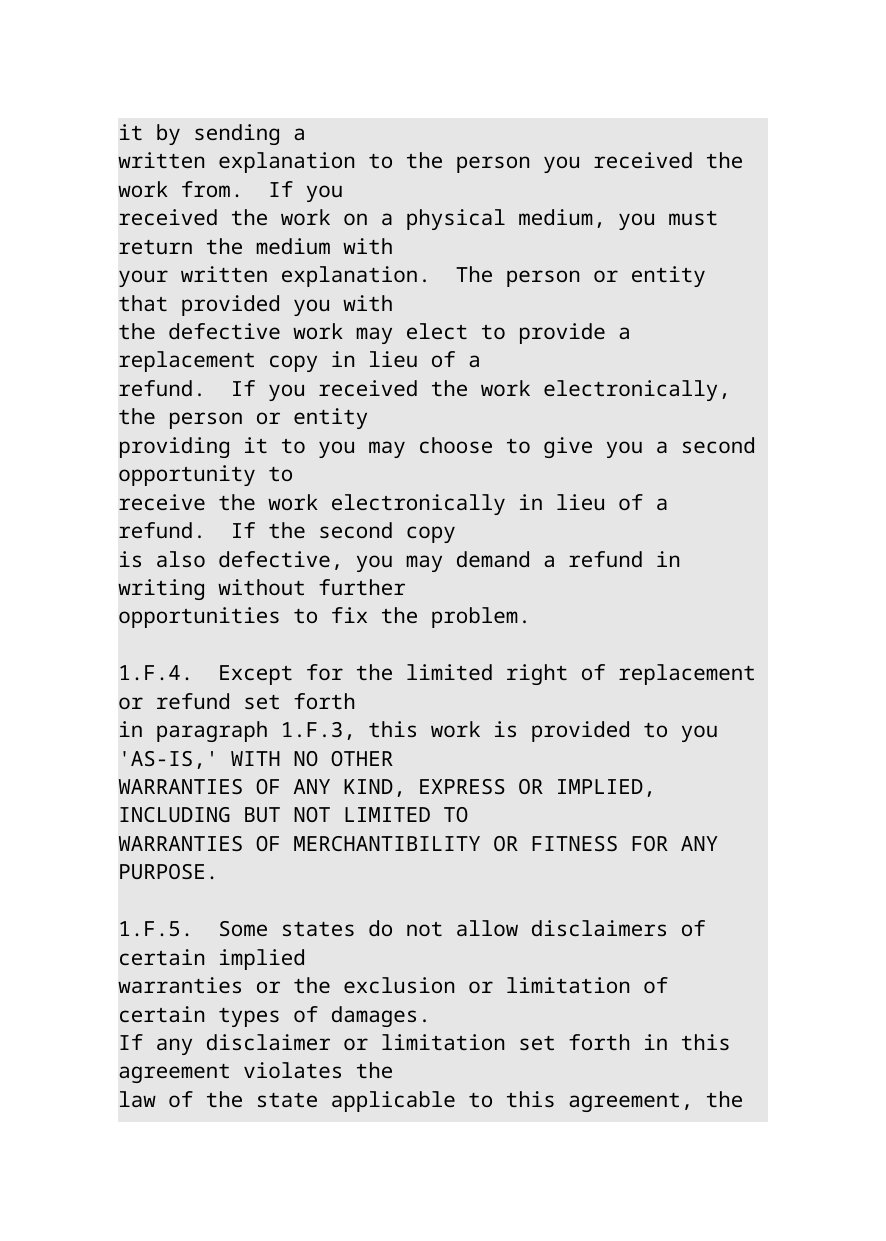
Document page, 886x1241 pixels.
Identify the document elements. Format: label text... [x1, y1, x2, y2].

text refund. If you received the work electronically, the person or entity [118, 374, 768, 431]
text 1.F.5. Some states do not allow disclaimers of certain implied [118, 914, 768, 971]
text warranties or the exclusion or limitation of certain types of damages. [118, 971, 768, 1028]
text 1.F.4. Except for the limited right of replacement or refund set forth [118, 658, 768, 715]
text in paragraph 1.F.3, this work is provided to you 'AS-IS,' WITH NO OTHER [118, 715, 768, 772]
text written explanation to the person you received the work from. If you [118, 147, 768, 203]
text your written explanation. The person or entity that provided you with [118, 260, 768, 317]
text receive the work electronically in lieu of a refund. If the second copy [118, 488, 768, 545]
text opportunities to fix the problem. [118, 602, 768, 630]
text WARRANTIES OF MERCHANTIBILITY OR FITNESS FOR ANY PURPOSE. [118, 829, 768, 886]
text is also defective, you may demand a refund in writing without further [118, 545, 768, 602]
text it by sending a [118, 118, 768, 147]
text If any disclaimer or limitation set forth in this agreement violates the [118, 1028, 768, 1085]
text providing it to you may choose to give you a second opportunity to [118, 431, 768, 488]
text law of the state applicable to this agreement, the [118, 1085, 768, 1113]
text WARRANTIES OF ANY KIND, EXPRESS OR IMPLIED, INCLUDING BUT NOT LIMITED TO [118, 772, 768, 829]
text received the work on a physical medium, you must return the medium with [118, 203, 768, 260]
text the defective work may elect to provide a replacement copy in lieu of a [118, 317, 768, 374]
